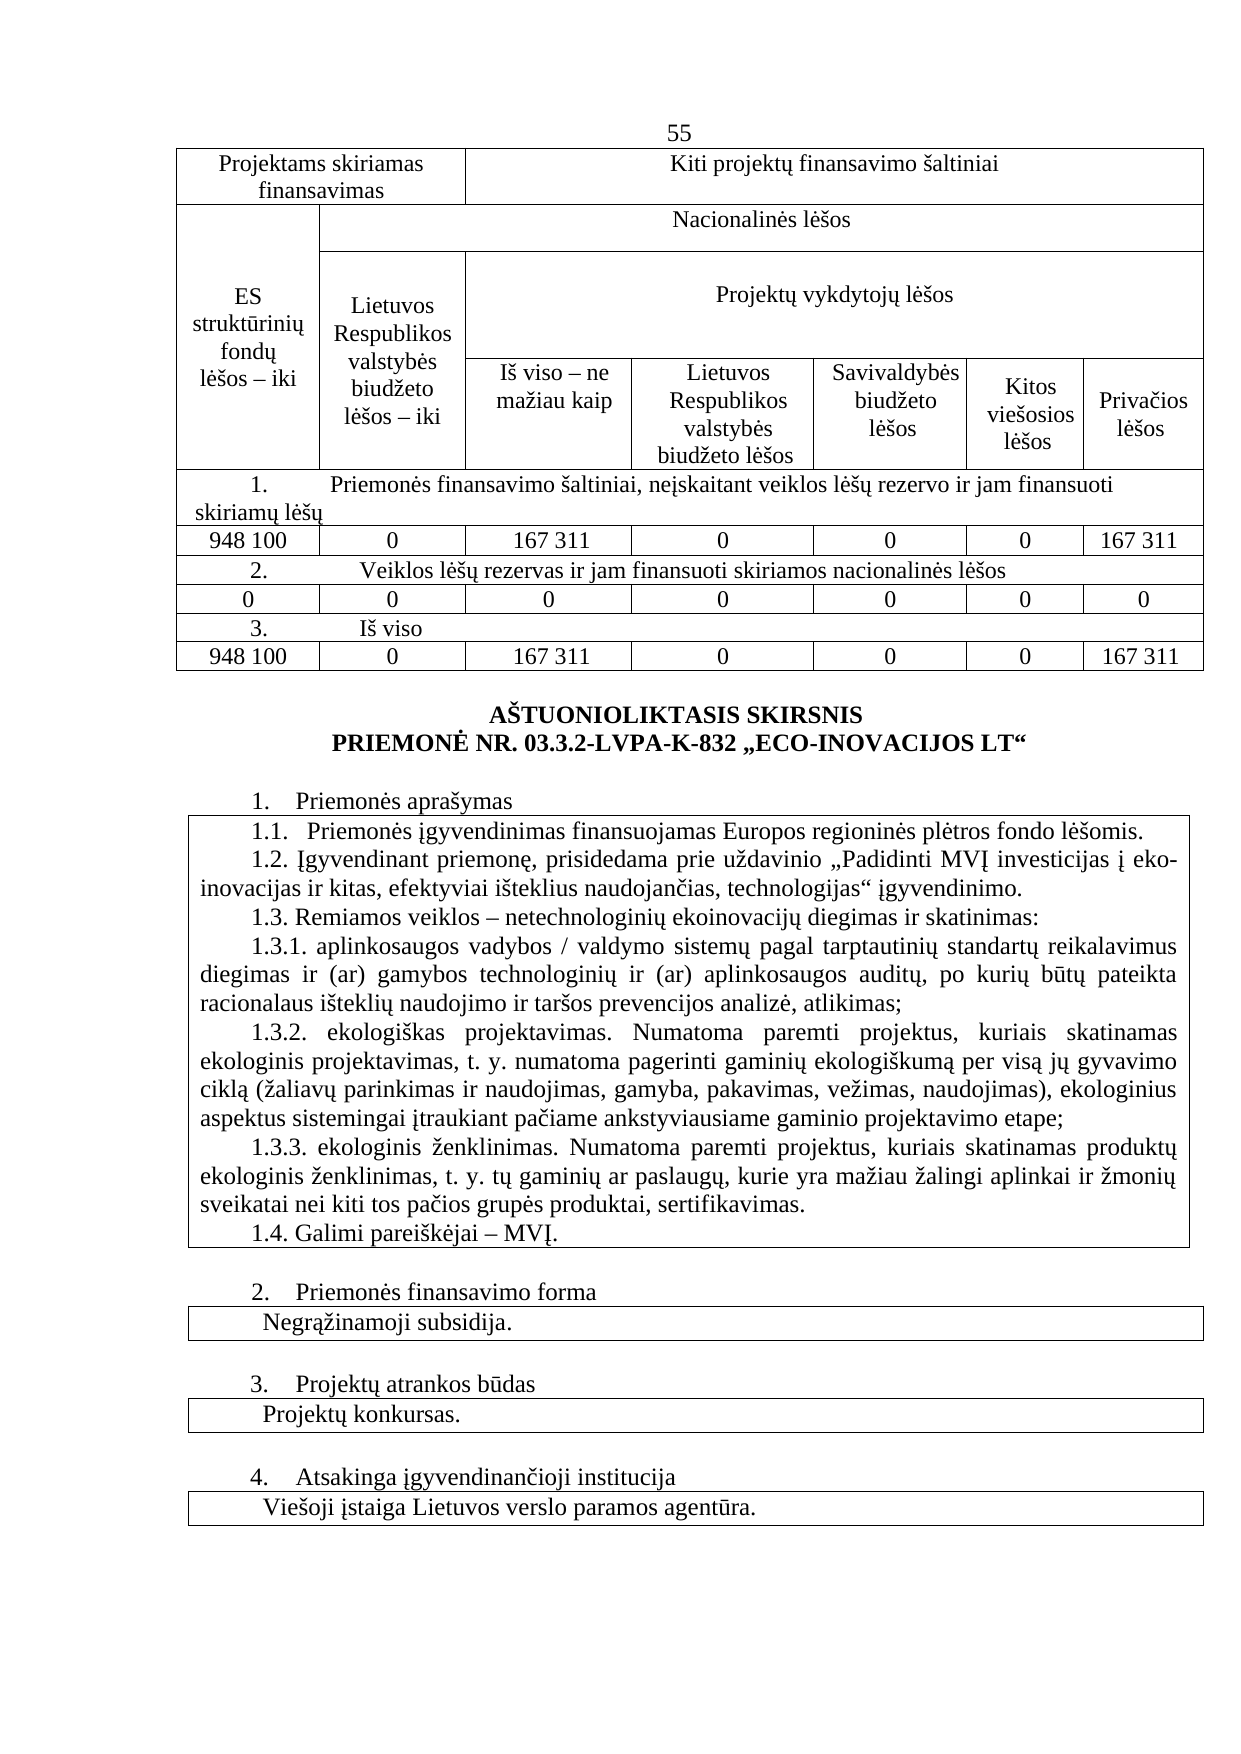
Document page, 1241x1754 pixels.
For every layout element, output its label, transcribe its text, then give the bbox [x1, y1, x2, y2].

table_cell 1.2. Įgyvendinant priemonę, prisidedama prie uždavinio „Padidinti MVĮ investicijas į eko-inovacijas ir kitas, efektyviai išteklius naudojančias, technologijas“ įgyvendinimo. [189, 845, 1189, 902]
table_cell Privačios lėšos [1084, 359, 1203, 469]
table_cell 0 [320, 526, 465, 555]
table_cell 2. Veiklos lėšų rezervas ir jam finansuoti skiriamos nacionalinės lėšos [177, 556, 1203, 584]
table_cell Lietuvos Respublikos valstybės biudžeto lėšos [632, 359, 813, 469]
table_cell 167 311 [1084, 526, 1203, 555]
table_cell 0 [1084, 585, 1203, 613]
table_cell Savivaldybės biudžeto lėšos [814, 359, 966, 469]
table_cell 0 [466, 585, 631, 613]
table_cell 0 [177, 585, 319, 613]
table_cell 0 [632, 585, 813, 613]
table_cell 948 100 [177, 642, 319, 670]
text PRIEMONĖ NR. 03.3.2-LVPA-K-832 „ECO-INOVACIJOS LT“ [177, 728, 1181, 757]
table_cell 0 [320, 585, 465, 613]
table_header Projektų konkursas. [189, 1399, 1203, 1432]
text 2. Priemonės finansavimo forma [251, 1277, 1181, 1306]
table_header Kiti projektų finansavimo šaltiniai [466, 149, 1203, 204]
table_cell 3. Iš viso [177, 614, 1203, 641]
table_cell 1. Priemonės finansavimo šaltiniai, neįskaitant veiklos lėšų rezervo ir jam finansuoti skiriamų lėšų [177, 470, 1203, 525]
text AŠTUONIOLIKTASIS SKIRSNIS [177, 700, 1181, 728]
table_cell 0 [967, 526, 1083, 555]
table_cell ES struktūrinių fondų lėšos – iki [177, 205, 319, 469]
table_cell 0 [814, 585, 966, 613]
table_cell Kitos viešosios lėšos [967, 359, 1083, 469]
text 3. Projektų atrankos būdas [250, 1369, 1181, 1398]
table_cell 0 [814, 526, 966, 555]
table_cell Lietuvos Respublikos valstybės biudžeto lėšos – iki [320, 252, 465, 469]
table_cell 1.3. Remiamos veiklos – netechnologinių ekoinovacijų diegimas ir skatinimas: 1.3.1. aplinkosaugos vadybos / valdymo sistemų pagal tarptautinių standartų reikalavimus diegimas ir (ar) gamybos technologinių ir (ar) aplinkosaugos auditų, po kurių būtų pateikta racionalaus išteklių naudojimo ir taršos prevencijos analizė, atlikimas; 1.3.2. ekologiškas projektavimas. Numatoma paremti projektus, kuriais skatinamas ekologinis projektavimas, t. y. numatoma pagerinti gaminių ekologiškumą per visą jų gyvavimo ciklą (žaliavų parinkimas ir naudojimas, gamyba, pakavimas, vežimas, naudojimas), ekologinius aspektus sistemingai įtraukiant pačiame ankstyviausiame gaminio projektavimo etape; 1.3.3. ekologinis ženklinimas. Numatoma paremti projektus, kuriais skatinamas produktų ekologinis ženklinimas, t. y. tų gaminių ar paslaugų, kurie yra mažiau žalingi aplinkai ir žmonių sveikatai nei kiti tos pačios grupės produktai, sertifikavimas. 1.4. Galimi pareiškėjai – MVĮ. [189, 902, 1189, 1247]
table_cell Iš viso – ne mažiau kaip [466, 359, 631, 469]
table_cell 948 100 [177, 526, 319, 555]
table_cell 0 [320, 642, 465, 670]
table_cell 0 [967, 585, 1083, 613]
table_cell 0 [632, 642, 813, 670]
table_header Negrąžinamoji subsidija. [189, 1307, 1203, 1339]
text 1. Priemonės aprašymas [251, 786, 1181, 815]
table_header Viešoji įstaiga Lietuvos verslo paramos agentūra. [189, 1492, 1203, 1525]
table_header 1.1. Priemonės įgyvendinimas finansuojamas Europos regioninės plėtros fondo lėšomis. [189, 816, 1189, 844]
table_cell 167 311 [466, 642, 631, 670]
table_cell Projektų vykdytojų lėšos [466, 252, 1203, 357]
table_cell Nacionalinės lėšos [320, 205, 1203, 251]
table_cell 0 [967, 642, 1083, 670]
table_cell 0 [814, 642, 966, 670]
table_header Projektams skiriamas finansavimas [177, 149, 465, 204]
table_cell 167 311 [466, 526, 631, 555]
table_cell 0 [632, 526, 813, 555]
text 4. Atsakinga įgyvendinančioji institucija [250, 1462, 1181, 1491]
table_cell 167 311 [1084, 642, 1203, 670]
